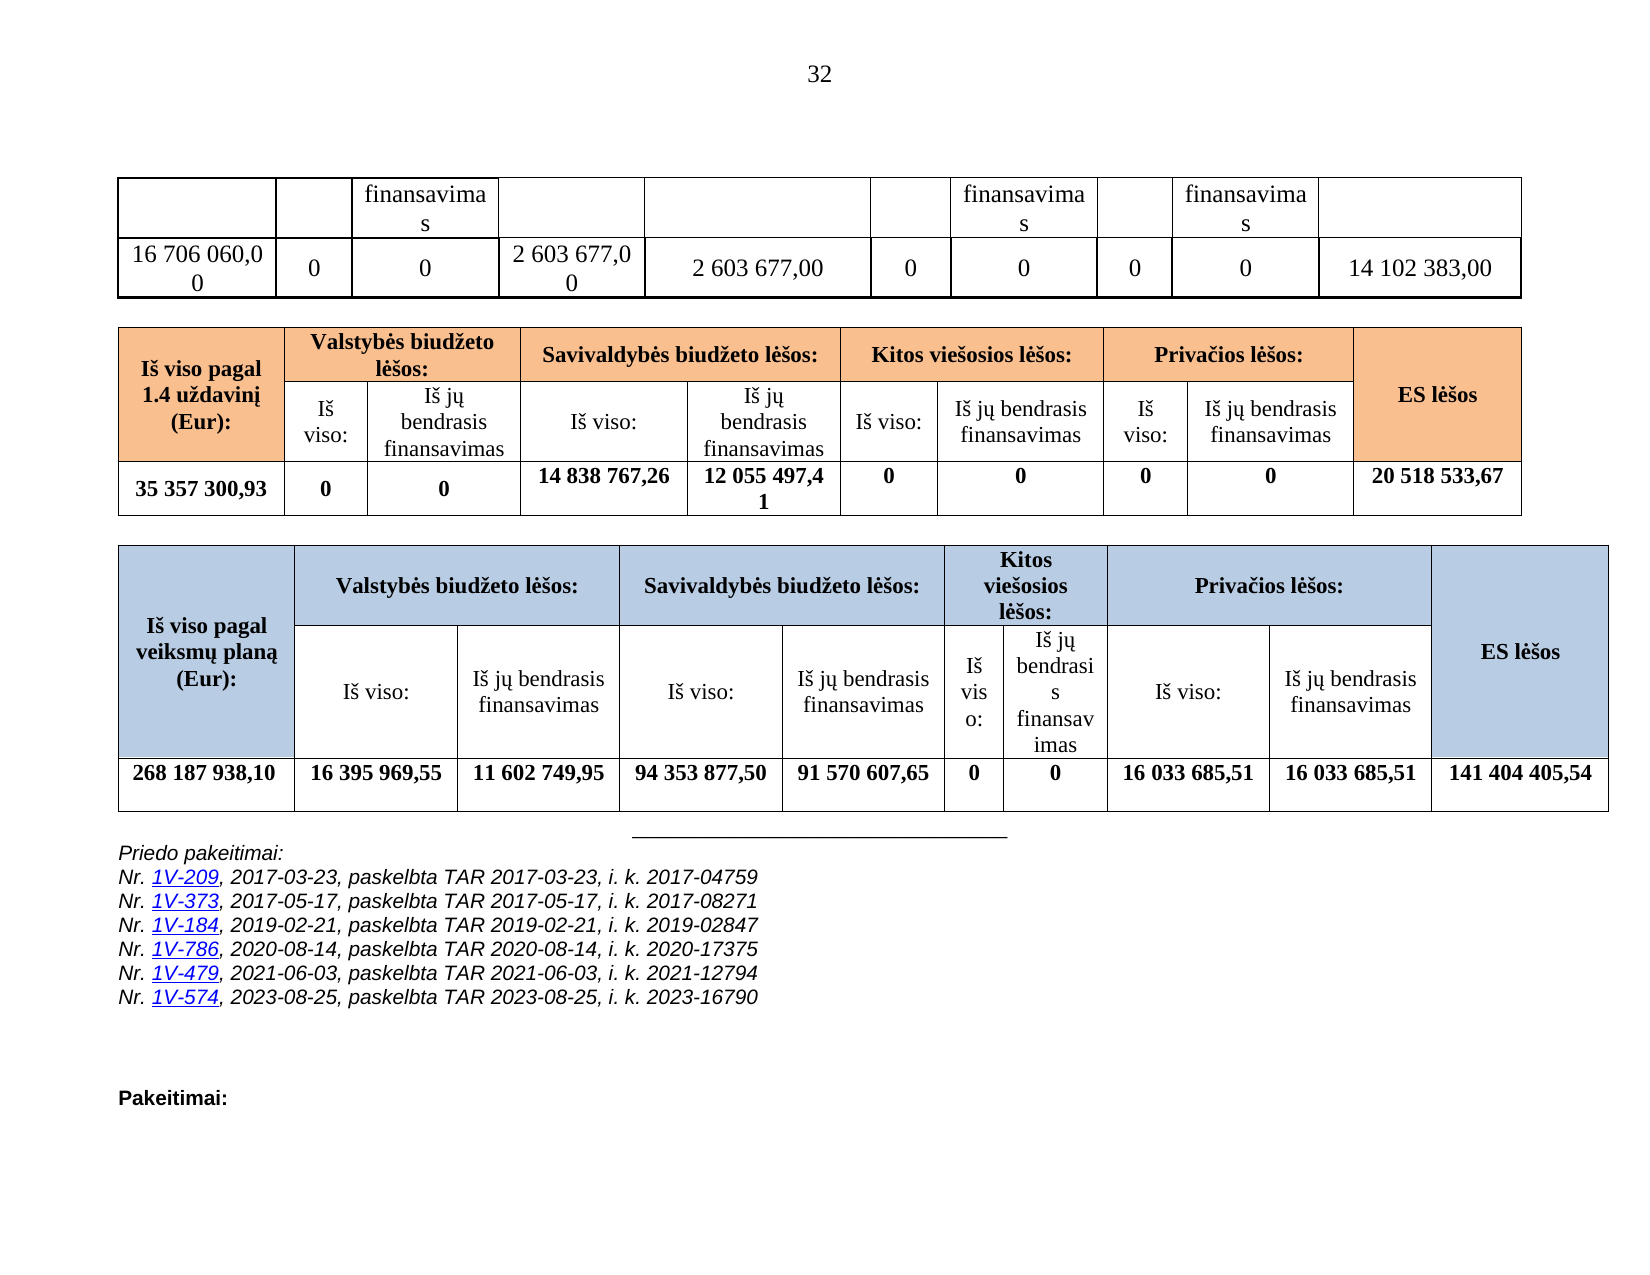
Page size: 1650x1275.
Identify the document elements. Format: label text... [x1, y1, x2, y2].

table_header Iš viso pagal veiksmų planą (Eur): [119, 546, 294, 757]
table_cell 14 102 383,00 [1320, 238, 1520, 296]
table_cell 0 [938, 462, 1103, 515]
table_header Valstybės biudžeto lėšos: [295, 546, 619, 625]
table_header [119, 179, 275, 237]
table_cell 0 [277, 239, 351, 296]
table_cell 2 603 677,00 [500, 238, 644, 296]
table_cell 0 [1188, 462, 1353, 515]
table_cell Iš jų bendrasis finansavimas [1004, 626, 1107, 757]
table_cell 0 [1098, 238, 1171, 296]
table_cell Iš jų bendrasis finansavimas [938, 382, 1103, 461]
table_cell 0 [952, 238, 1096, 296]
table_cell Iš viso: [285, 382, 367, 461]
table_cell 35 357 300,93 [119, 462, 284, 515]
table_cell [871, 178, 950, 237]
table_cell Iš jų bendrasis finansavimas [1270, 626, 1431, 757]
table_header Valstybės biudžeto lėšos: [285, 328, 520, 381]
table_cell 0 [841, 462, 937, 515]
table_cell [499, 178, 644, 237]
table_cell 0 [353, 239, 498, 296]
table_header Kitos viešosios lėšos: [945, 546, 1107, 625]
table_header Iš viso pagal 1.4 uždavinį (Eur): [119, 328, 284, 461]
text Nr. 1V-786, 2020-08-14, paskelbta TAR 2020-08-14, i. k. 2020-17375 [118, 937, 1521, 961]
table_cell 14 838 767,26 [521, 462, 687, 515]
table_cell [645, 178, 870, 237]
table_cell 16 395 969,55 [295, 759, 457, 811]
table_cell Iš viso: [521, 382, 687, 461]
table_cell 2 603 677,00 [646, 238, 870, 296]
table_cell Iš viso: [1104, 382, 1187, 461]
table_cell Iš jų bendrasis finansavimas [1188, 382, 1353, 461]
table_header Savivaldybės biudžeto lėšos: [521, 328, 840, 381]
table_cell Iš viso: [841, 382, 937, 461]
table_header Privačios lėšos: [1104, 328, 1353, 381]
table_cell 0 [368, 462, 520, 515]
text Nr. 1V-209, 2017-03-23, paskelbta TAR 2017-03-23, i. k. 2017-04759 [118, 865, 1521, 889]
table_cell Iš viso: [945, 626, 1003, 757]
table_header Privačios lėšos: [1108, 546, 1431, 625]
table_cell 12 055 497,41 [688, 462, 840, 515]
table_cell finansavimas [353, 179, 498, 237]
text ______________________________ [118, 812, 1521, 841]
table_cell finansavimas [1173, 178, 1318, 237]
table_cell 268 187 938,10 [119, 759, 294, 811]
table_cell 16 706 060,00 [119, 239, 275, 296]
table_cell Iš viso: [295, 626, 457, 757]
text Priedo pakeitimai: [118, 841, 1521, 865]
table_cell 94 353 877,50 [620, 759, 782, 811]
table_header Kitos viešosios lėšos: [841, 328, 1103, 381]
table_cell 0 [945, 759, 1003, 811]
table_cell Iš viso: [620, 626, 782, 757]
text Pakeitimai: [118, 1085, 1521, 1109]
table_cell [1098, 178, 1172, 237]
table_header Savivaldybės biudžeto lėšos: [620, 546, 944, 625]
table_cell Iš jų bendrasis finansavimas [458, 626, 619, 757]
table_header ES lėšos [1432, 546, 1608, 757]
table_cell Iš jų bendrasis finansavimas [783, 626, 944, 757]
text Nr. 1V-479, 2021-06-03, paskelbta TAR 2021-06-03, i. k. 2021-12794 [118, 961, 1521, 985]
table_cell Iš jų bendrasis finansavimas [688, 382, 840, 461]
table_cell Iš viso: [1108, 626, 1269, 757]
table_cell 0 [285, 462, 367, 515]
table_cell Iš jų bendrasis finansavimas [368, 382, 520, 461]
table_header ES lėšos [1354, 328, 1521, 461]
table_cell 16 033 685,51 [1108, 759, 1269, 811]
text Nr. 1V-184, 2019-02-21, paskelbta TAR 2019-02-21, i. k. 2019-02847 [118, 913, 1521, 937]
table_cell 16 033 685,51 [1270, 759, 1431, 811]
table_cell 20 518 533,67 [1354, 462, 1521, 515]
table_header [1319, 178, 1521, 237]
table_cell [277, 179, 351, 237]
table_cell 0 [872, 238, 950, 296]
table_cell 141 404 405,54 [1432, 759, 1608, 811]
text Nr. 1V-574, 2023-08-25, paskelbta TAR 2023-08-25, i. k. 2023-16790 [118, 985, 1521, 1009]
table_cell 0 [1104, 462, 1187, 515]
table_cell 0 [1004, 759, 1107, 811]
text Nr. 1V-373, 2017-05-17, paskelbta TAR 2017-05-17, i. k. 2017-08271 [118, 889, 1521, 913]
table_cell 0 [1173, 238, 1318, 296]
table_cell finansavimas [951, 178, 1097, 237]
table_cell 11 602 749,95 [458, 759, 619, 811]
table_cell 91 570 607,65 [783, 759, 944, 811]
